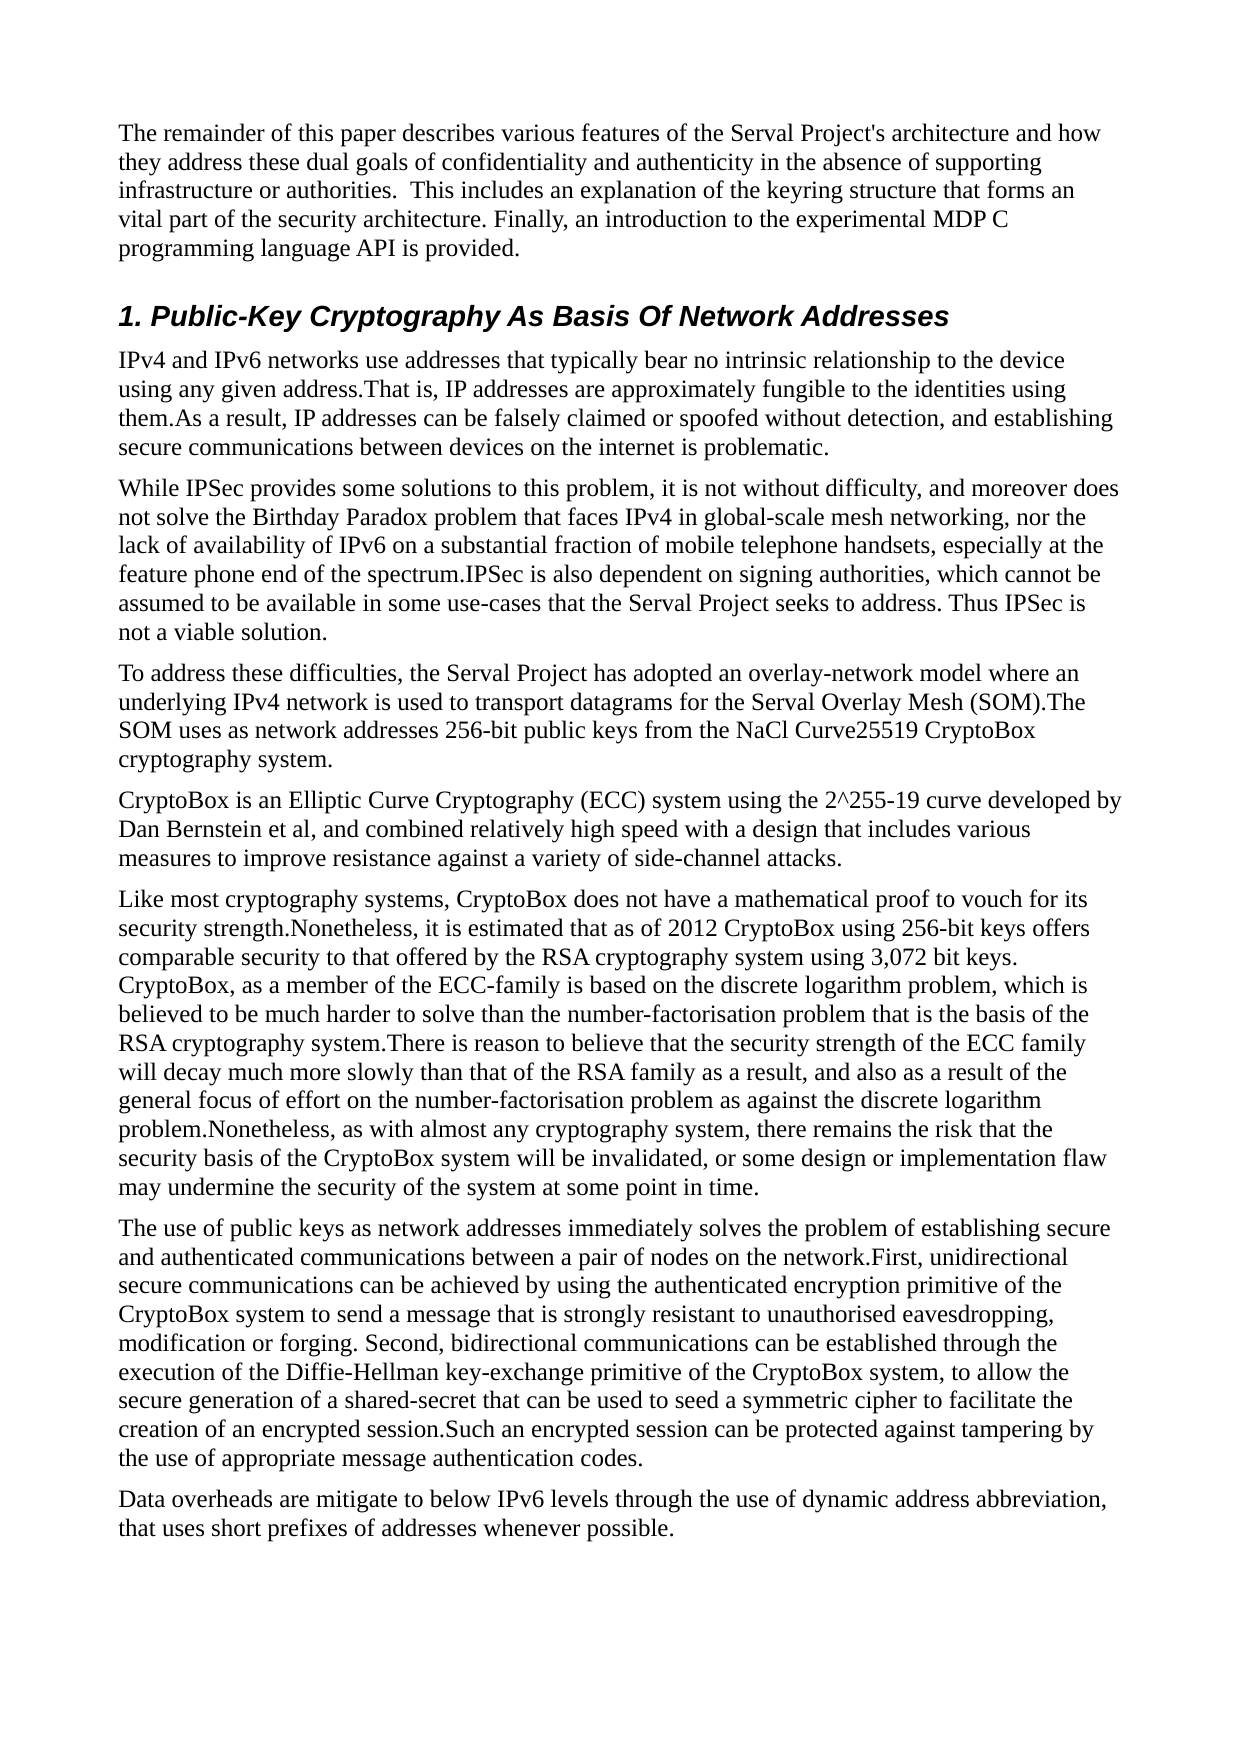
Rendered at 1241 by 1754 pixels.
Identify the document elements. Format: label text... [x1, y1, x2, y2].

text To address these difficulties, the Serval Project has adopted an overlay-network model where an underlying IPv4 network is used to transport datagrams for the Serval Overlay Mesh (SOM).The SOM uses as network addresses 256-bit public keys from the NaCl Curve25519 CryptoBox cryptography system. [118, 658, 1122, 773]
text The use of public keys as network addresses immediately solves the problem of establishing secure and authenticated communications between a pair of nodes on the network.First, unidirectional secure communications can be achieved by using the authenticated encryption primitive of the CryptoBox system to send a message that is strongly resistant to unauthorised eavesdropping, modification or forging. Second, bidirectional communications can be established through the execution of the Diffie-Hellman key-exchange primitive of the CryptoBox system, to allow the secure generation of a shared-secret that can be used to seed a symmetric cipher to facilitate the creation of an encrypted session.Such an encrypted session can be protected against tampering by the use of appropriate message authentication codes. [118, 1213, 1122, 1472]
text IPv4 and IPv6 networks use addresses that typically bear no intrinsic relationship to the device using any given address.That is, IP addresses are approximately fungible to the identities using them.As a result, IP addresses can be falsely claimed or spoofed without detection, and establishing secure communications between devices on the internet is problematic. [118, 345, 1122, 460]
text CryptoBox is an Elliptic Curve Cryptography (ECC) system using the 2^255-19 curve developed by Dan Bernstein et al, and combined relatively high speed with a design that includes various measures to improve resistance against a variety of side-channel attacks. [118, 785, 1122, 872]
text The remainder of this paper describes various features of the Serval Project's architecture and how they address these dual goals of confidentiality and authenticity in the absence of supporting infrastructure or authorities. This includes an explanation of the keyring structure that forms an vital part of the security architecture. Finally, an introduction to the experimental MDP C programming language API is provided. [118, 118, 1122, 262]
subtitle 1. Public-Key Cryptography As Basis Of Network Addresses [118, 299, 1122, 333]
text While IPSec provides some solutions to this problem, it is not without difficulty, and moreover does not solve the Birthday Paradox problem that faces IPv4 in global-scale mesh networking, nor the lack of availability of IPv6 on a substantial fraction of mobile telephone handsets, especially at the feature phone end of the spectrum.IPSec is also dependent on signing authorities, which cannot be assumed to be available in some use-cases that the Serval Project seeks to address. Thus IPSec is not a viable solution. [118, 473, 1122, 645]
text Data overheads are mitigate to below IPv6 levels through the use of dynamic address abbreviation, that uses short prefixes of addresses whenever possible. [118, 1484, 1122, 1542]
text Like most cryptography systems, CryptoBox does not have a mathematical proof to vouch for its security strength.Nonetheless, it is estimated that as of 2012 CryptoBox using 256-bit keys offers comparable security to that offered by the RSA cryptography system using 3,072 bit keys. CryptoBox, as a member of the ECC-family is based on the discrete logarithm problem, which is believed to be much harder to solve than the number-factorisation problem that is the basis of the RSA cryptography system.There is reason to believe that the security strength of the ECC family will decay much more slowly than that of the RSA family as a result, and also as a result of the general focus of effort on the number-factorisation problem as against the discrete logarithm problem.Nonetheless, as with almost any cryptography system, there remains the risk that the security basis of the CryptoBox system will be invalidated, or some design or implementation flaw may undermine the security of the system at some point in time. [118, 884, 1122, 1200]
